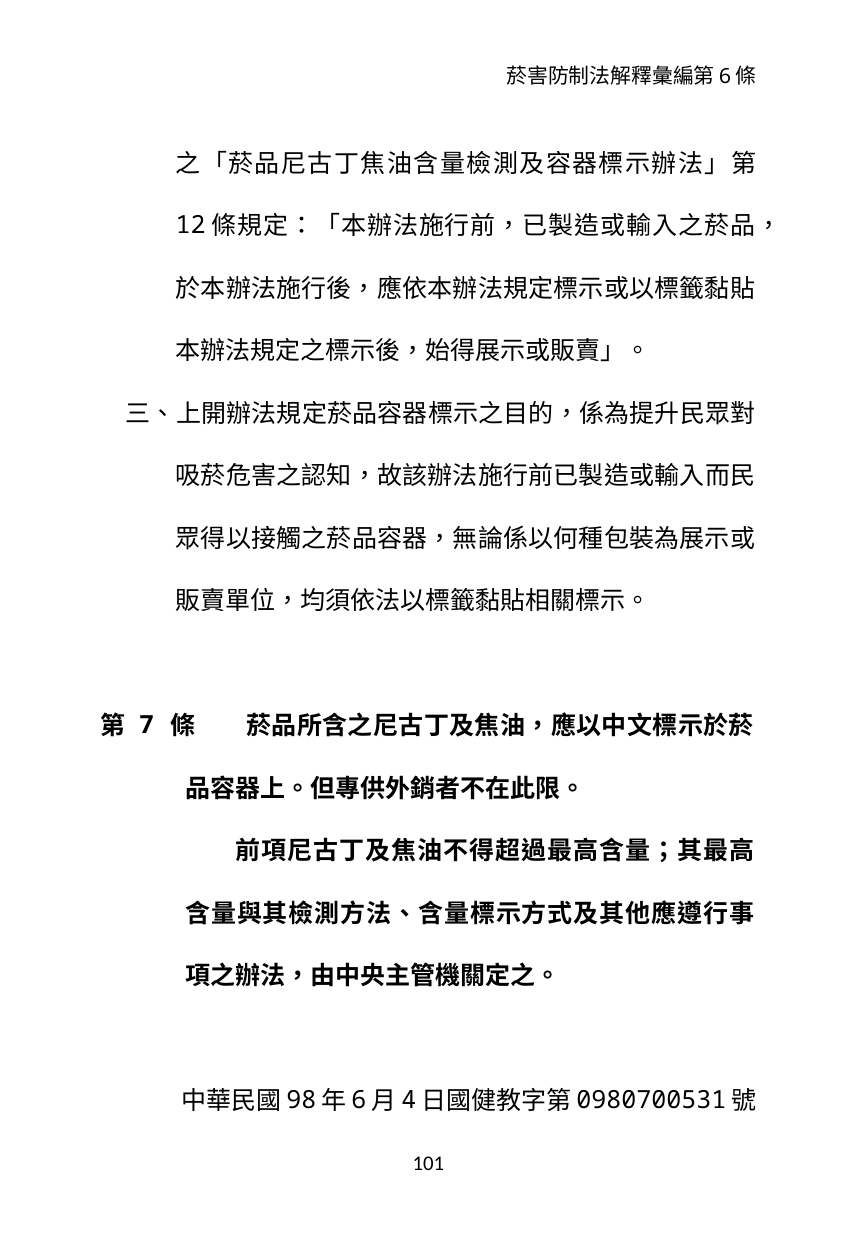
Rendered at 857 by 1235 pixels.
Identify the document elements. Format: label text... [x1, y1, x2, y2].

list 中華民國98年6月4日國健教字第0980700531號 [100, 1057, 756, 1119]
list 第 7 條 菸品所含之尼古丁及焦油，應以中文標示於菸品容器上。但專供外銷者不在此限。 [100, 682, 756, 807]
list 之「菸品尼古丁焦油含量檢測及容器標示辦法」第12條規定：「本辦法施行前，已製造或輸入之菸品，於本辦法施行後，應依本辦法規定標示或以標籤黏貼本辦法規定之標示後，始得展示或販賣」。 [175, 119, 756, 369]
list 三、上開辦法規定菸品容器標示之目的，係為提升民眾對吸菸危害之認知，故該辦法施行前已製造或輸入而民眾得以接觸之菸品容器，無論係以何種包裝為展示或販賣單位，均須依法以標籤黏貼相關標示。 [125, 369, 756, 619]
list 前項尼古丁及焦油不得超過最高含量；其最高含量與其檢測方法、含量標示方式及其他應遵行事項之辦法，由中央主管機關定之。 [185, 807, 756, 994]
